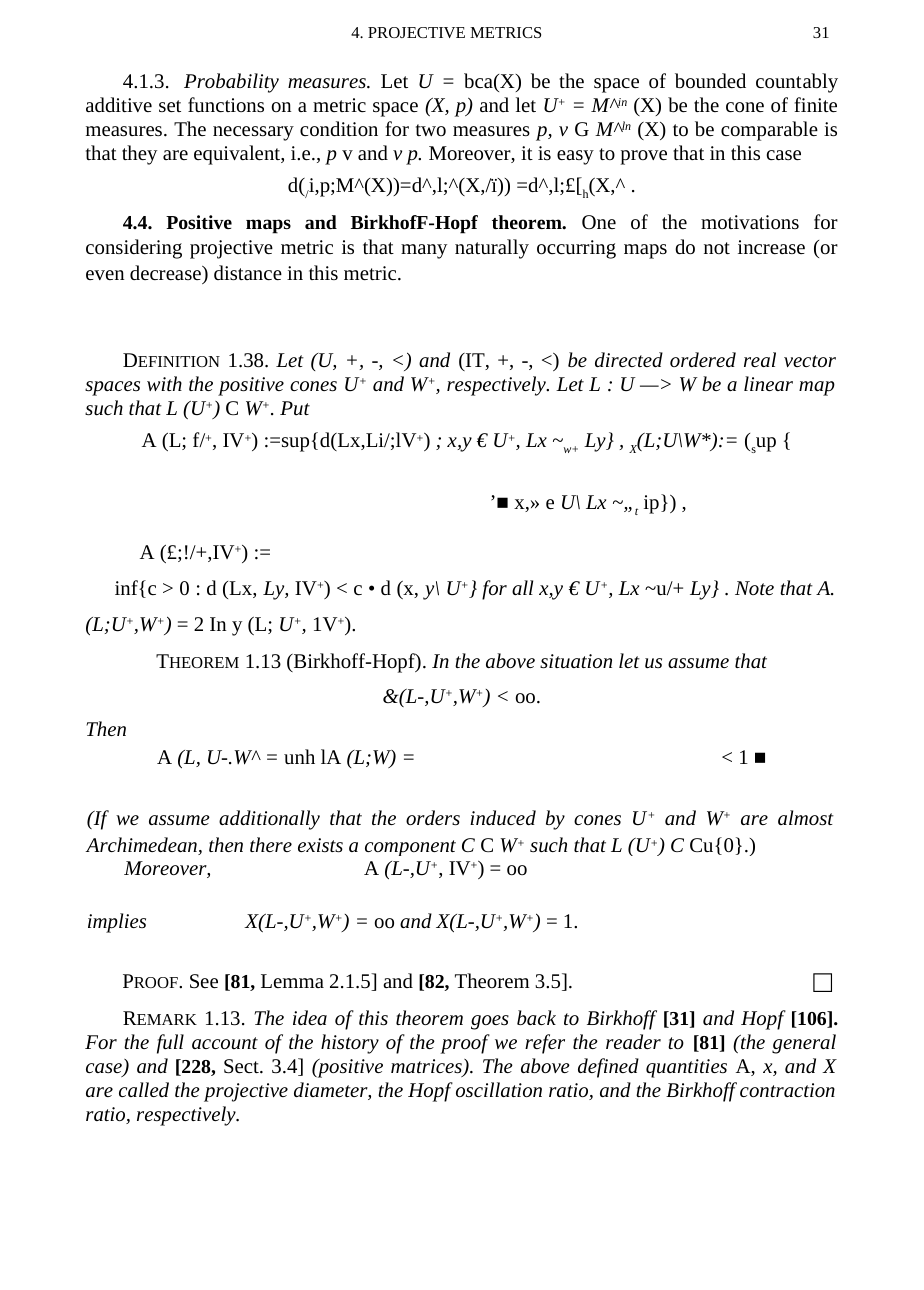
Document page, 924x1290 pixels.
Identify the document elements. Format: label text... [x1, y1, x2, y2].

text Remark 1.13. The idea of this theorem goes back to Birkhoff [31] and Hopf [106]. For the full account of the history of the proof we refer the reader to [81] (the general case) and [228, Sect. 3.4] (positive matrices). The above defined quantities A, x, and X are called the projective diameter, the Hopf oscillation ratio, and the Birkhoff contraction ratio, respectively. [85, 1006, 838, 1126]
text inf{c > 0 : d (Lx, Ly, IV+) < c • d (x, y\ U+} for all x,y € U+, Lx ~u/+ Ly} . Note that A.(L;U+,W+) = 2 In y (L; U+, 1V+). [85, 576, 838, 636]
text 4. PROJECTIVE METRICS [351, 23, 567, 42]
list Probability measures. Let U = bca(X) be the space of bounded count­ably additive set functions on a metric space (X, p) and let U+ = M^in (X) be the cone of finite measures. The necessary condition for two measures p, v G M^ln (X) to be comparable is that they are equivalent, i.e., p v and v p. Moreover, it is easy to prove that in this case [85, 69, 838, 165]
text (If we assume additionally that the orders induced by cones U+ and W+ are almost Archimedean, then there exists a component C C W+ such that L (U+) C Cu{0}.) [87, 806, 835, 856]
table_header A (L-,U+, IV+) = oo [231, 856, 835, 909]
text Theorem 1.13 (Birkhoff-Hopf). In the above situation let us assume that &(L-,U+,W+) < oo. [85, 649, 838, 708]
text Proof. See [81, Lemma 2.1.5] and [82, Theorem 3.5]. [122, 969, 624, 993]
table_header Moreover, [87, 856, 231, 909]
table_cell X(L-,U+,W+) = oo and X(L-,U+,W+) = 1. [231, 909, 835, 963]
text A (£;!/+,IV+) := [85, 540, 838, 564]
text Then [85, 717, 838, 741]
text 31 [813, 23, 833, 42]
text A (L, U-.W^ = unh lA (L;W) = < 1 ■ [85, 745, 838, 769]
text 4.4. Positive maps and BirkhofF-Hopf theorem. One of the motivations for considering projective metric is that many naturally occurring maps do not increase (or even decrease) distance in this metric. [85, 210, 838, 285]
table_cell implies [87, 909, 231, 963]
text A (L; f/+, IV+) :=sup{d(Lx,Li/;lV+) ; x,y € U+, Lx ~w+ Ly} , X(L;U\W*):= (sup { ’■ x,» e U\ Lx ~„t ip}) , [139, 428, 838, 518]
text □ [813, 963, 834, 999]
text Definition 1.38. Let (U, +, -, <) and (IT, +, -, <) be directed ordered real vector spaces with the positive cones U+ and W+, respectively. Let L : U —> W be a linear map such that L (U+) C W+. Put [85, 348, 838, 420]
text d(/i,p;M^(X))=d^,l;^(X,/ï)) =d^,l;£[h(X,^ . [85, 173, 838, 202]
